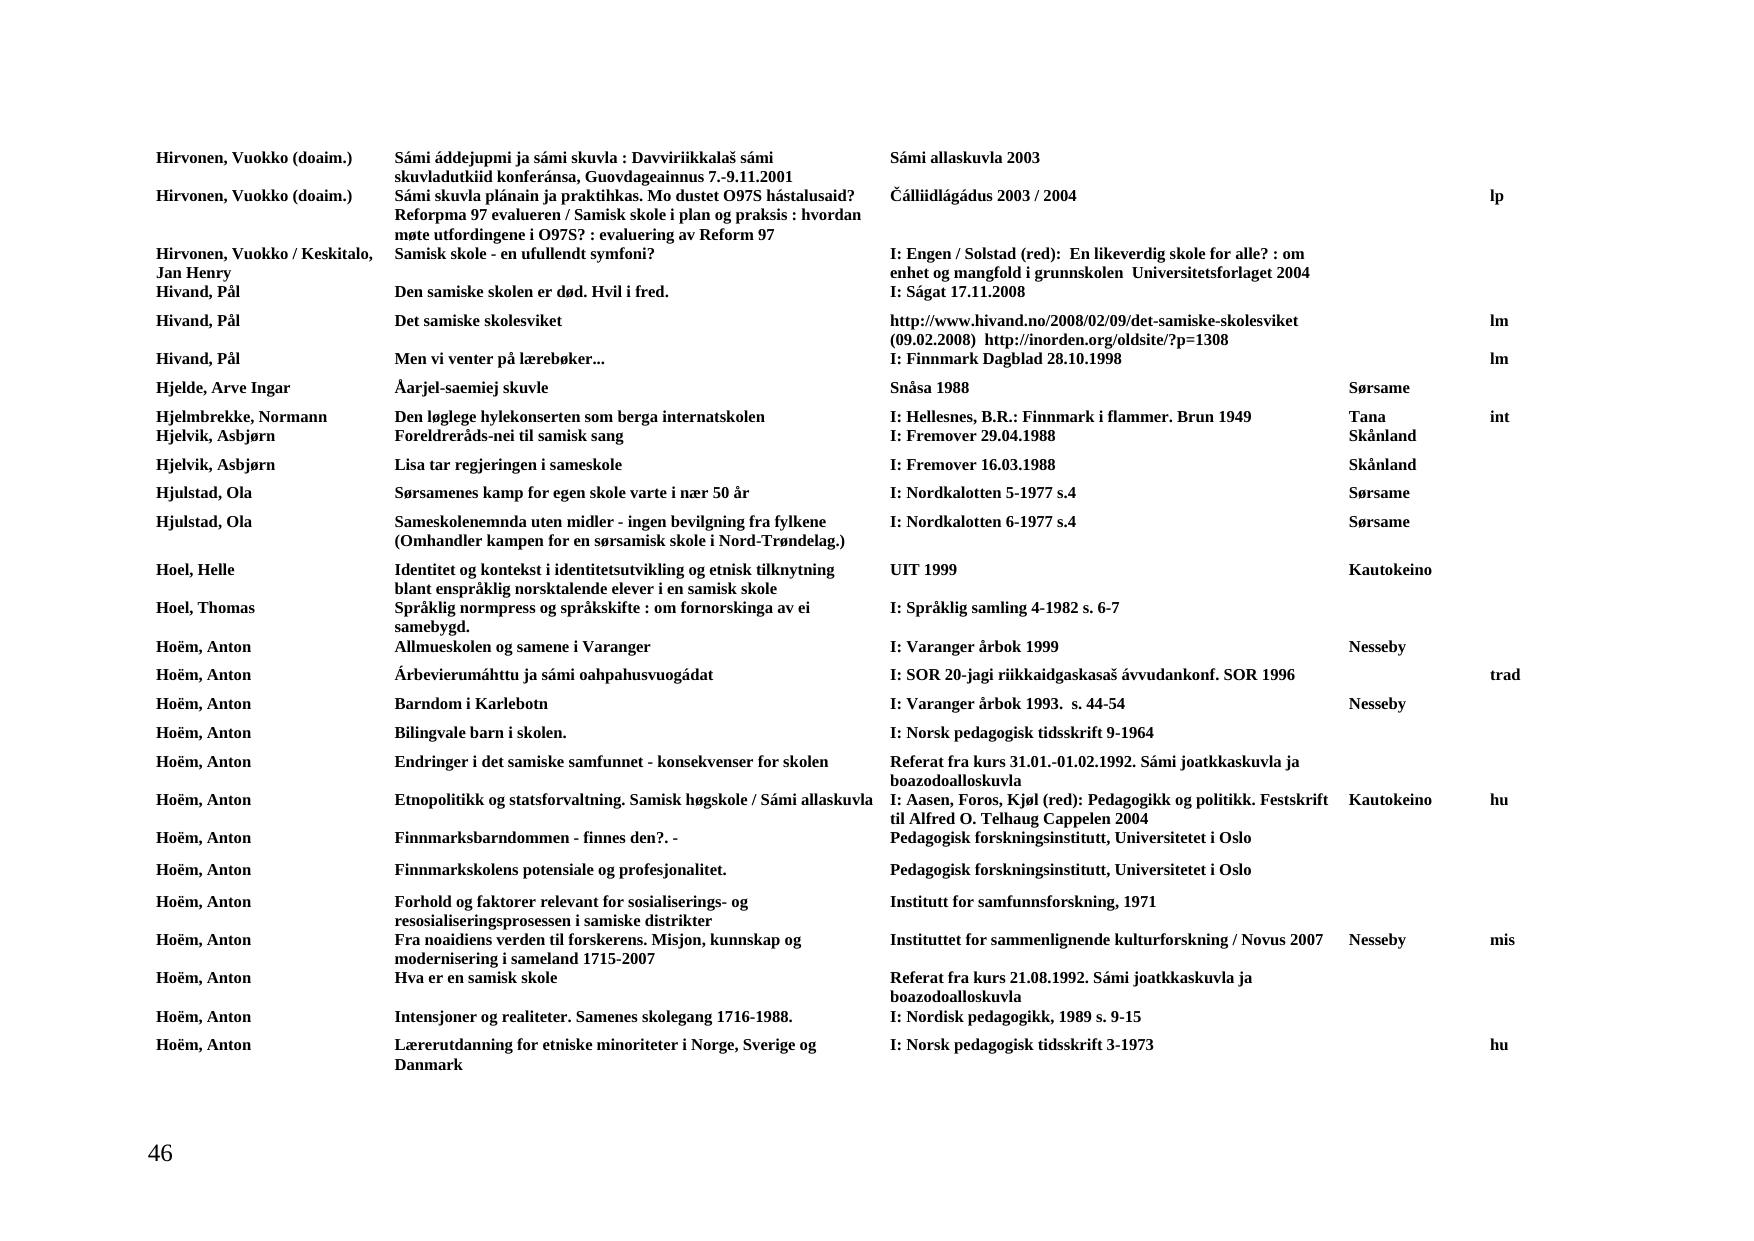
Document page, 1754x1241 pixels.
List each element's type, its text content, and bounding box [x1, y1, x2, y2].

table_cell Tana [1341, 406, 1482, 426]
table_cell [1483, 426, 1605, 454]
table_cell Sameskolenemnda uten midler - ingen bevilgning fra fylkene (Omhandler kampen for en sørsamisk skole i Nord-Trøndelag.) [387, 512, 883, 560]
table_cell Hjulstad, Ola [149, 483, 387, 512]
table_cell Pedagogisk forskningsinstitutt, Universitetet i Oslo [883, 828, 1341, 860]
table_cell I: Nordisk pedagogikk, 1989 s. 9-15 [883, 1006, 1341, 1035]
table_cell I: Nordkalotten 6-1977 s.4 [883, 512, 1341, 560]
table_cell [1483, 282, 1605, 311]
table_cell Hoëm, Anton [149, 860, 387, 891]
table_cell Hoëm, Anton [149, 930, 387, 968]
table_cell [1341, 751, 1482, 790]
table_cell Fra noaidiens verden til forskerens. Misjon, kunnskap og modernisering i sameland 1715-2007 [387, 930, 883, 968]
table_cell [1341, 665, 1482, 694]
table_cell [1483, 694, 1605, 723]
table_cell [1483, 636, 1605, 665]
table_cell Hoëm, Anton [149, 751, 387, 790]
table_cell [1341, 1035, 1482, 1073]
table_cell Lisa tar regjeringen i sameskole [387, 454, 883, 483]
table_cell [1483, 723, 1605, 751]
table_cell Hoëm, Anton [149, 891, 387, 930]
table_cell Men vi venter på lærebøker... [387, 349, 883, 378]
table_cell Hoëm, Anton [149, 790, 387, 828]
table_cell Intensjoner og realiteter. Samenes skolegang 1716-1988. [387, 1006, 883, 1035]
table_cell int [1483, 406, 1605, 426]
table_cell [1483, 454, 1605, 483]
table_cell Hoëm, Anton [149, 694, 387, 723]
table_cell Kautokeino [1341, 560, 1482, 598]
table_cell I: Varanger årbok 1999 [883, 636, 1341, 665]
table_cell Hoëm, Anton [149, 665, 387, 694]
table_cell Samisk skole - en ufullendt symfoni? [387, 244, 883, 282]
table_cell Sámi áddejupmi ja sámi skuvla : Davviriikkalaš sámi skuvladutkiid konferánsa, Guovdageainnus 7.-9.11.2001 [387, 148, 883, 186]
table_cell [1483, 1006, 1605, 1035]
table_cell lm [1483, 311, 1605, 349]
table_cell I: Engen / Solstad (red): En likeverdig skole for alle? : om enhet og mangfold i grunnskolen Universitetsforlaget 2004 [883, 244, 1341, 282]
table_cell Hoel, Helle [149, 560, 387, 598]
table_cell Sørsame [1341, 483, 1482, 512]
table_cell Språklig normpress og språkskifte : om fornorskinga av ei samebygd. [387, 598, 883, 636]
table_cell Sámi allaskuvla 2003 [883, 148, 1341, 186]
table_cell http://www.hivand.no/2008/02/09/det-samiske-skolesviket (09.02.2008) http://inorden.org/oldsite/?p=1308 [883, 311, 1341, 349]
table_cell I: Norsk pedagogisk tidsskrift 9-1964 [883, 723, 1341, 751]
table_cell [1483, 244, 1605, 282]
table_cell I: Fremover 16.03.1988 [883, 454, 1341, 483]
table_cell lp [1483, 186, 1605, 243]
table_cell Hoëm, Anton [149, 1006, 387, 1035]
table_cell Hjelde, Arve Ingar [149, 378, 387, 406]
table_cell Bilingvale barn i skolen. [387, 723, 883, 751]
table_cell [1483, 512, 1605, 560]
table_cell [1341, 1006, 1482, 1035]
table_cell Hoëm, Anton [149, 1035, 387, 1073]
table_cell Nesseby [1341, 930, 1482, 968]
table_cell Hjulstad, Ola [149, 512, 387, 560]
table_cell Allmueskolen og samene i Varanger [387, 636, 883, 665]
table_cell [1341, 282, 1482, 311]
table_cell lm [1483, 349, 1605, 378]
table_cell [1341, 148, 1482, 186]
table_cell Sámi skuvla plánain ja praktihkas. Mo dustet O97S hástalusaid? Reforpma 97 evalueren / Samisk skole i plan og praksis : hvordan møte utfordingene i O97S? : evaluering av Reform 97 [387, 186, 883, 243]
table_cell Hoel, Thomas [149, 598, 387, 636]
table_cell mis [1483, 930, 1605, 968]
table_cell Hoëm, Anton [149, 828, 387, 860]
table_cell Sørsame [1341, 512, 1482, 560]
table_cell [1483, 598, 1605, 636]
table_cell I: Fremover 29.04.1988 [883, 426, 1341, 454]
table_cell [1341, 891, 1482, 930]
table_cell I: Aasen, Foros, Kjøl (red): Pedagogikk og politikk. Festskrift til Alfred O. Telhaug Cappelen 2004 [883, 790, 1341, 828]
table_cell Den løglege hylekonserten som berga internatskolen [387, 406, 883, 426]
table_cell Instituttet for sammenlignende kulturforskning / Novus 2007 [883, 930, 1341, 968]
table_cell I: Språklig samling 4-1982 s. 6-7 [883, 598, 1341, 636]
table_cell Skånland [1341, 426, 1482, 454]
table_cell Finnmarksbarndommen - finnes den?. - [387, 828, 883, 860]
table_cell Hoëm, Anton [149, 636, 387, 665]
table_cell [1483, 483, 1605, 512]
table_cell Det samiske skolesviket [387, 311, 883, 349]
table_cell Hirvonen, Vuokko (doaim.) [149, 186, 387, 243]
table_cell Barndom i Karlebotn [387, 694, 883, 723]
table_cell hu [1483, 790, 1605, 828]
table_cell [1341, 311, 1482, 349]
table_cell Den samiske skolen er død. Hvil i fred. [387, 282, 883, 311]
table_cell Nesseby [1341, 694, 1482, 723]
table_cell [1483, 560, 1605, 598]
table_cell Referat fra kurs 31.01.-01.02.1992. Sámi joatkkaskuvla ja boazodoalloskuvla [883, 751, 1341, 790]
table_cell Hjelmbrekke, Normann [149, 406, 387, 426]
table_cell [1341, 723, 1482, 751]
table_cell [1341, 349, 1482, 378]
table_cell I: Nordkalotten 5-1977 s.4 [883, 483, 1341, 512]
table_cell Åarjel-saemiej skuvle [387, 378, 883, 406]
table_cell [1483, 828, 1605, 860]
table_cell Referat fra kurs 21.08.1992. Sámi joatkkaskuvla ja boazodoalloskuvla [883, 968, 1341, 1006]
table_cell Hirvonen, Vuokko (doaim.) [149, 148, 387, 186]
table_cell [1341, 244, 1482, 282]
table_cell [1483, 148, 1605, 186]
table_cell Hva er en samisk skole [387, 968, 883, 1006]
table_cell [1483, 860, 1605, 891]
table_cell Nesseby [1341, 636, 1482, 665]
table_cell Snåsa 1988 [883, 378, 1341, 406]
table_cell Hivand, Pål [149, 349, 387, 378]
table_cell Forhold og faktorer relevant for sosialiserings- og resosialiseringsprosessen i samiske distrikter [387, 891, 883, 930]
table_cell [1483, 378, 1605, 406]
table_cell [1483, 968, 1605, 1006]
table_cell hu [1483, 1035, 1605, 1073]
table_cell [1483, 751, 1605, 790]
table_cell Etnopolitikk og statsforvaltning. Samisk høgskole / Sámi allaskuvla [387, 790, 883, 828]
table_cell Hoëm, Anton [149, 968, 387, 1006]
table_cell Čálliidlágádus 2003 / 2004 [883, 186, 1341, 243]
table_cell Institutt for samfunnsforskning, 1971 [883, 891, 1341, 930]
table_cell Pedagogisk forskningsinstitutt, Universitetet i Oslo [883, 860, 1341, 891]
table_cell Skånland [1341, 454, 1482, 483]
table_cell [1341, 186, 1482, 243]
table_cell I: SOR 20-jagi riikkaidgaskasaš ávvudankonf. SOR 1996 [883, 665, 1341, 694]
table_cell Sørsamenes kamp for egen skole varte i nær 50 år [387, 483, 883, 512]
table_cell Sørsame [1341, 378, 1482, 406]
table_cell Hivand, Pål [149, 311, 387, 349]
table_cell Hjelvik, Asbjørn [149, 426, 387, 454]
table_cell Identitet og kontekst i identitetsutvikling og etnisk tilknytning blant enspråklig norsktalende elever i en samisk skole [387, 560, 883, 598]
table_cell trad [1483, 665, 1605, 694]
table_cell Hirvonen, Vuokko / Keskitalo, Jan Henry [149, 244, 387, 282]
table_cell I: Ságat 17.11.2008 [883, 282, 1341, 311]
table_cell [1341, 860, 1482, 891]
table_cell I: Varanger årbok 1993. s. 44-54 [883, 694, 1341, 723]
table_cell Hjelvik, Asbjørn [149, 454, 387, 483]
table_cell [1341, 968, 1482, 1006]
table_cell Lærerutdanning for etniske minoriteter i Norge, Sverige og Danmark [387, 1035, 883, 1073]
table_cell Finnmarkskolens potensiale og profesjonalitet. [387, 860, 883, 891]
table_cell I: Finnmark Dagblad 28.10.1998 [883, 349, 1341, 378]
table_cell Hoëm, Anton [149, 723, 387, 751]
table_cell UIT 1999 [883, 560, 1341, 598]
table_cell [1341, 598, 1482, 636]
table_cell Endringer i det samiske samfunnet - konsekvenser for skolen [387, 751, 883, 790]
table_cell Kautokeino [1341, 790, 1482, 828]
table_cell Hivand, Pål [149, 282, 387, 311]
table_cell [1483, 891, 1605, 930]
table_cell [1341, 828, 1482, 860]
table_cell Foreldreråds-nei til samisk sang [387, 426, 883, 454]
table_cell Árbevierumáhttu ja sámi oahpahusvuogádat [387, 665, 883, 694]
table_cell I: Hellesnes, B.R.: Finnmark i flammer. Brun 1949 [883, 406, 1341, 426]
table_cell I: Norsk pedagogisk tidsskrift 3-1973 [883, 1035, 1341, 1073]
